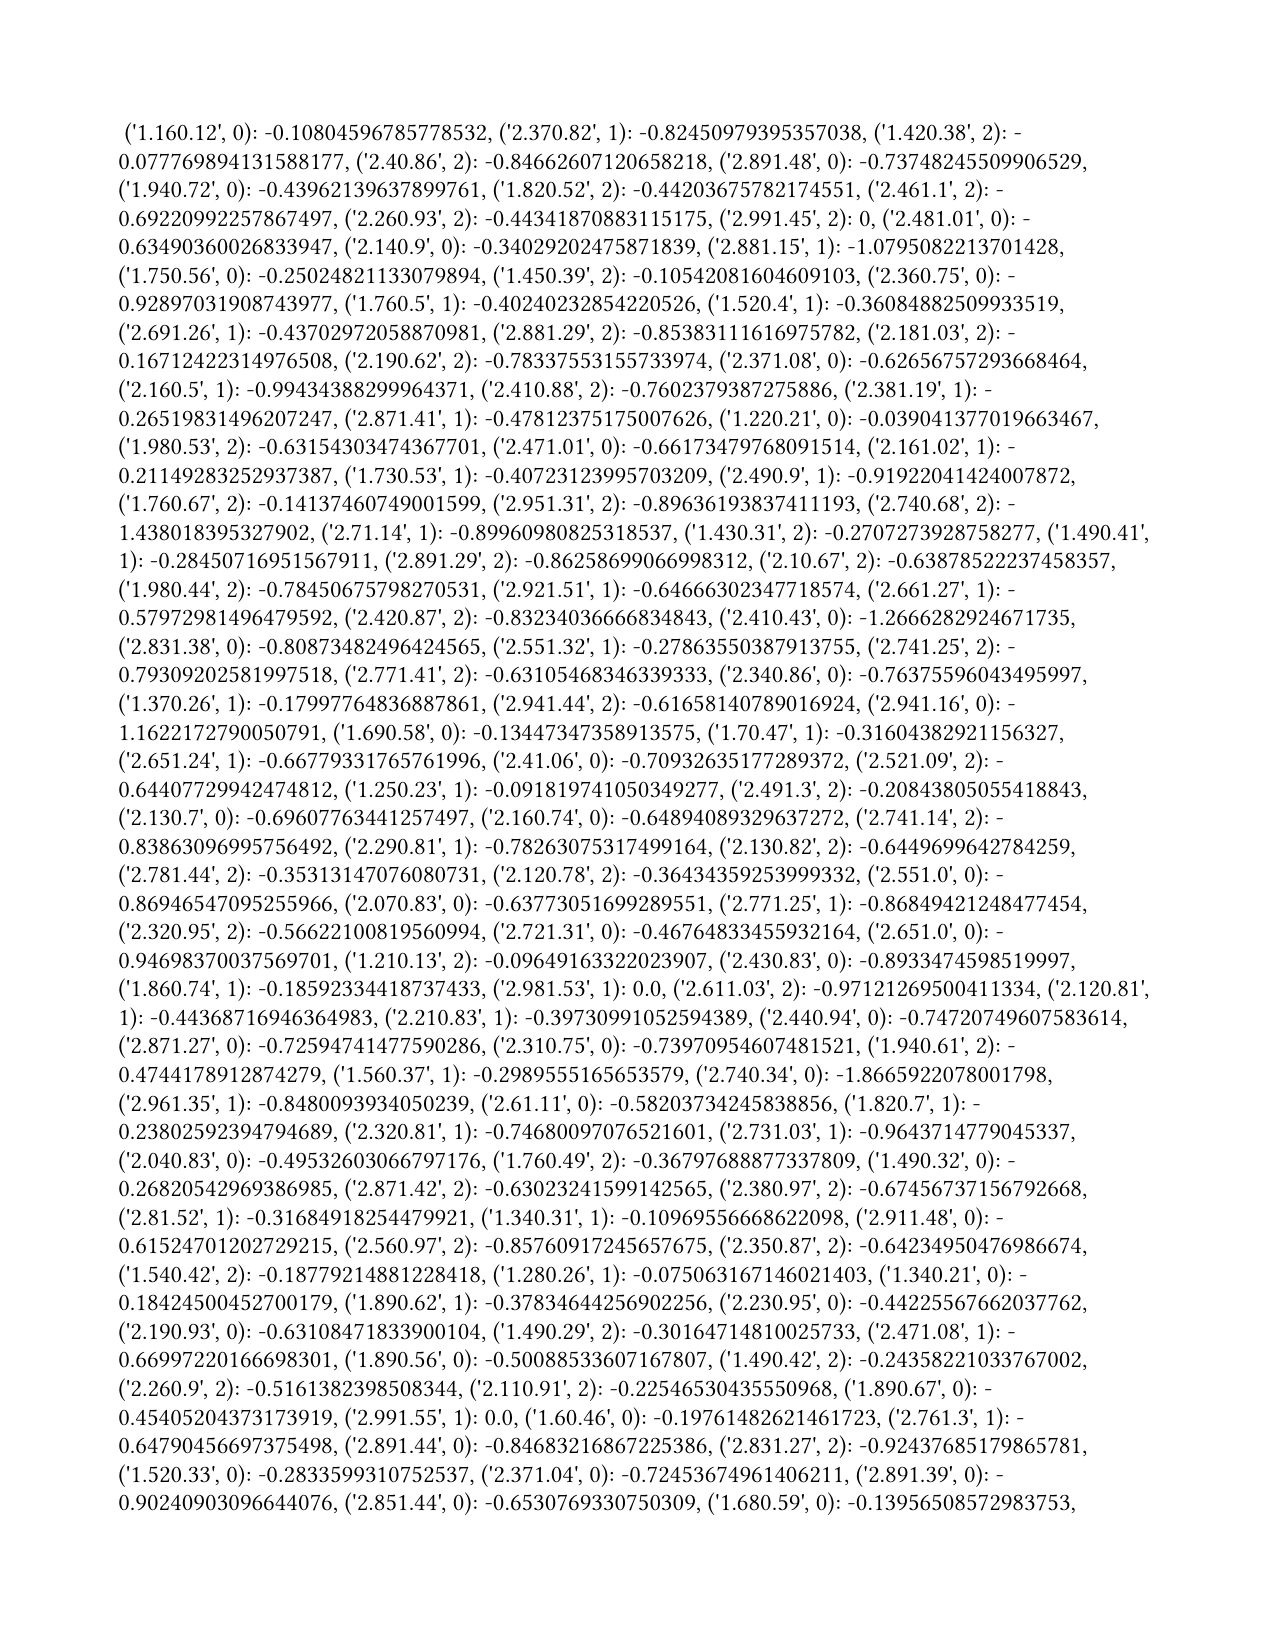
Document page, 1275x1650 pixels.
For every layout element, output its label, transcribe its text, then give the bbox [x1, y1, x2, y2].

text ('1.160.12', 0): -0.10804596785778532, ('2.370.82', 1): -0.82450979395357038, ('1.420.38', 2): -0.077769894131588177, ('2.40.86', 2): -0.84662607120658218, ('2.891.48', 0): -0.73748245509906529, ('1.940.72', 0): -0.43962139637899761, ('1.820.52', 2): -0.44203675782174551, ('2.461.1', 2): -0.69220992257867497, ('2.260.93', 2): -0.44341870883115175, ('2.991.45', 2): 0, ('2.481.01', 0): -0.63490360026833947, ('2.140.9', 0): -0.34029202475871839, ('2.881.15', 1): -1.0795082213701428, ('1.750.56', 0): -0.25024821133079894, ('1.450.39', 2): -0.10542081604609103, ('2.360.75', 0): -0.92897031908743977, ('1.760.5', 1): -0.40240232854220526, ('1.520.4', 1): -0.36084882509933519, ('2.691.26', 1): -0.43702972058870981, ('2.881.29', 2): -0.85383111616975782, ('2.181.03', 2): -0.16712422314976508, ('2.190.62', 2): -0.78337553155733974, ('2.371.08', 0): -0.62656757293668464, ('2.160.5', 1): -0.99434388299964371, ('2.410.88', 2): -0.7602379387275886, ('2.381.19', 1): -0.26519831496207247, ('2.871.41', 1): -0.47812375175007626, ('1.220.21', 0): -0.039041377019663467, ('1.980.53', 2): -0.63154303474367701, ('2.471.01', 0): -0.66173479768091514, ('2.161.02', 1): -0.21149283252937387, ('1.730.53', 1): -0.40723123995703209, ('2.490.9', 1): -0.91922041424007872, ('1.760.67', 2): -0.14137460749001599, ('2.951.31', 2): -0.89636193837411193, ('2.740.68', 2): -1.438018395327902, ('2.71.14', 1): -0.89960980825318537, ('1.430.31', 2): -0.2707273928758277, ('1.490.41', 1): -0.28450716951567911, ('2.891.29', 2): -0.86258699066998312, ('2.10.67', 2): -0.63878522237458357, ('1.980.44', 2): -0.78450675798270531, ('2.921.51', 1): -0.64666302347718574, ('2.661.27', 1): -0.57972981496479592, ('2.420.87', 2): -0.83234036666834843, ('2.410.43', 0): -1.2666282924671735, ('2.831.38', 0): -0.80873482496424565, ('2.551.32', 1): -0.27863550387913755, ('2.741.25', 2): -0.79309202581997518, ('2.771.41', 2): -0.63105468346339333, ('2.340.86', 0): -0.76375596043495997, ('1.370.26', 1): -0.17997764836887861, ('2.941.44', 2): -0.61658140789016924, ('2.941.16', 0): -1.1622172790050791, ('1.690.58', 0): -0.13447347358913575, ('1.70.47', 1): -0.31604382921156327, ('2.651.24', 1): -0.66779331765761996, ('2.41.06', 0): -0.70932635177289372, ('2.521.09', 2): -0.64407729942474812, ('1.250.23', 1): -0.091819741050349277, ('2.491.3', 2): -0.20843805055418843, ('2.130.7', 0): -0.69607763441257497, ('2.160.74', 0): -0.64894089329637272, ('2.741.14', 2): -0.83863096995756492, ('2.290.81', 1): -0.78263075317499164, ('2.130.82', 2): -0.6449699642784259, ('2.781.44', 2): -0.35313147076080731, ('2.120.78', 2): -0.36434359253999332, ('2.551.0', 0): -0.86946547095255966, ('2.070.83', 0): -0.63773051699289551, ('2.771.25', 1): -0.86849421248477454, ('2.320.95', 2): -0.56622100819560994, ('2.721.31', 0): -0.46764833455932164, ('2.651.0', 0): -0.94698370037569701, ('1.210.13', 2): -0.09649163322023907, ('2.430.83', 0): -0.8933474598519997, ('1.860.74', 1): -0.18592334418737433, ('2.981.53', 1): 0.0, ('2.611.03', 2): -0.97121269500411334, ('2.120.81', 1): -0.44368716946364983, ('2.210.83', 1): -0.39730991052594389, ('2.440.94', 0): -0.74720749607583614, ('2.871.27', 0): -0.72594741477590286, ('2.310.75', 0): -0.73970954607481521, ('1.940.61', 2): -0.4744178912874279, ('1.560.37', 1): -0.2989555165653579, ('2.740.34', 0): -1.8665922078001798, ('2.961.35', 1): -0.8480093934050239, ('2.61.11', 0): -0.58203734245838856, ('1.820.7', 1): -0.23802592394794689, ('2.320.81', 1): -0.74680097076521601, ('2.731.03', 1): -0.9643714779045337, ('2.040.83', 0): -0.49532603066797176, ('1.760.49', 2): -0.36797688877337809, ('1.490.32', 0): -0.26820542969386985, ('2.871.42', 2): -0.63023241599142565, ('2.380.97', 2): -0.67456737156792668, ('2.81.52', 1): -0.31684918254479921, ('1.340.31', 1): -0.10969556668622098, ('2.911.48', 0): -0.61524701202729215, ('2.560.97', 2): -0.85760917245657675, ('2.350.87', 2): -0.64234950476986674, ('1.540.42', 2): -0.18779214881228418, ('1.280.26', 1): -0.075063167146021403, ('1.340.21', 0): -0.18424500452700179, ('1.890.62', 1): -0.37834644256902256, ('2.230.95', 0): -0.44225567662037762, ('2.190.93', 0): -0.63108471833900104, ('1.490.29', 2): -0.30164714810025733, ('2.471.08', 1): -0.66997220166698301, ('1.890.56', 0): -0.50088533607167807, ('1.490.42', 2): -0.24358221033767002, ('2.260.9', 2): -0.5161382398508344, ('2.110.91', 2): -0.22546530435550968, ('1.890.67', 0): -0.45405204373173919, ('2.991.55', 1): 0.0, ('1.60.46', 0): -0.19761482621461723, ('2.761.3', 1): -0.64790456697375498, ('2.891.44', 0): -0.84683216867225386, ('2.831.27', 2): -0.92437685179865781, ('1.520.33', 0): -0.2833599310752537, ('2.371.04', 0): -0.72453674961406211, ('2.891.39', 0): -0.90240903096644076, ('2.851.44', 0): -0.6530769330750309, ('1.680.59', 0): -0.13956508572983753, [118, 118, 1157, 1517]
